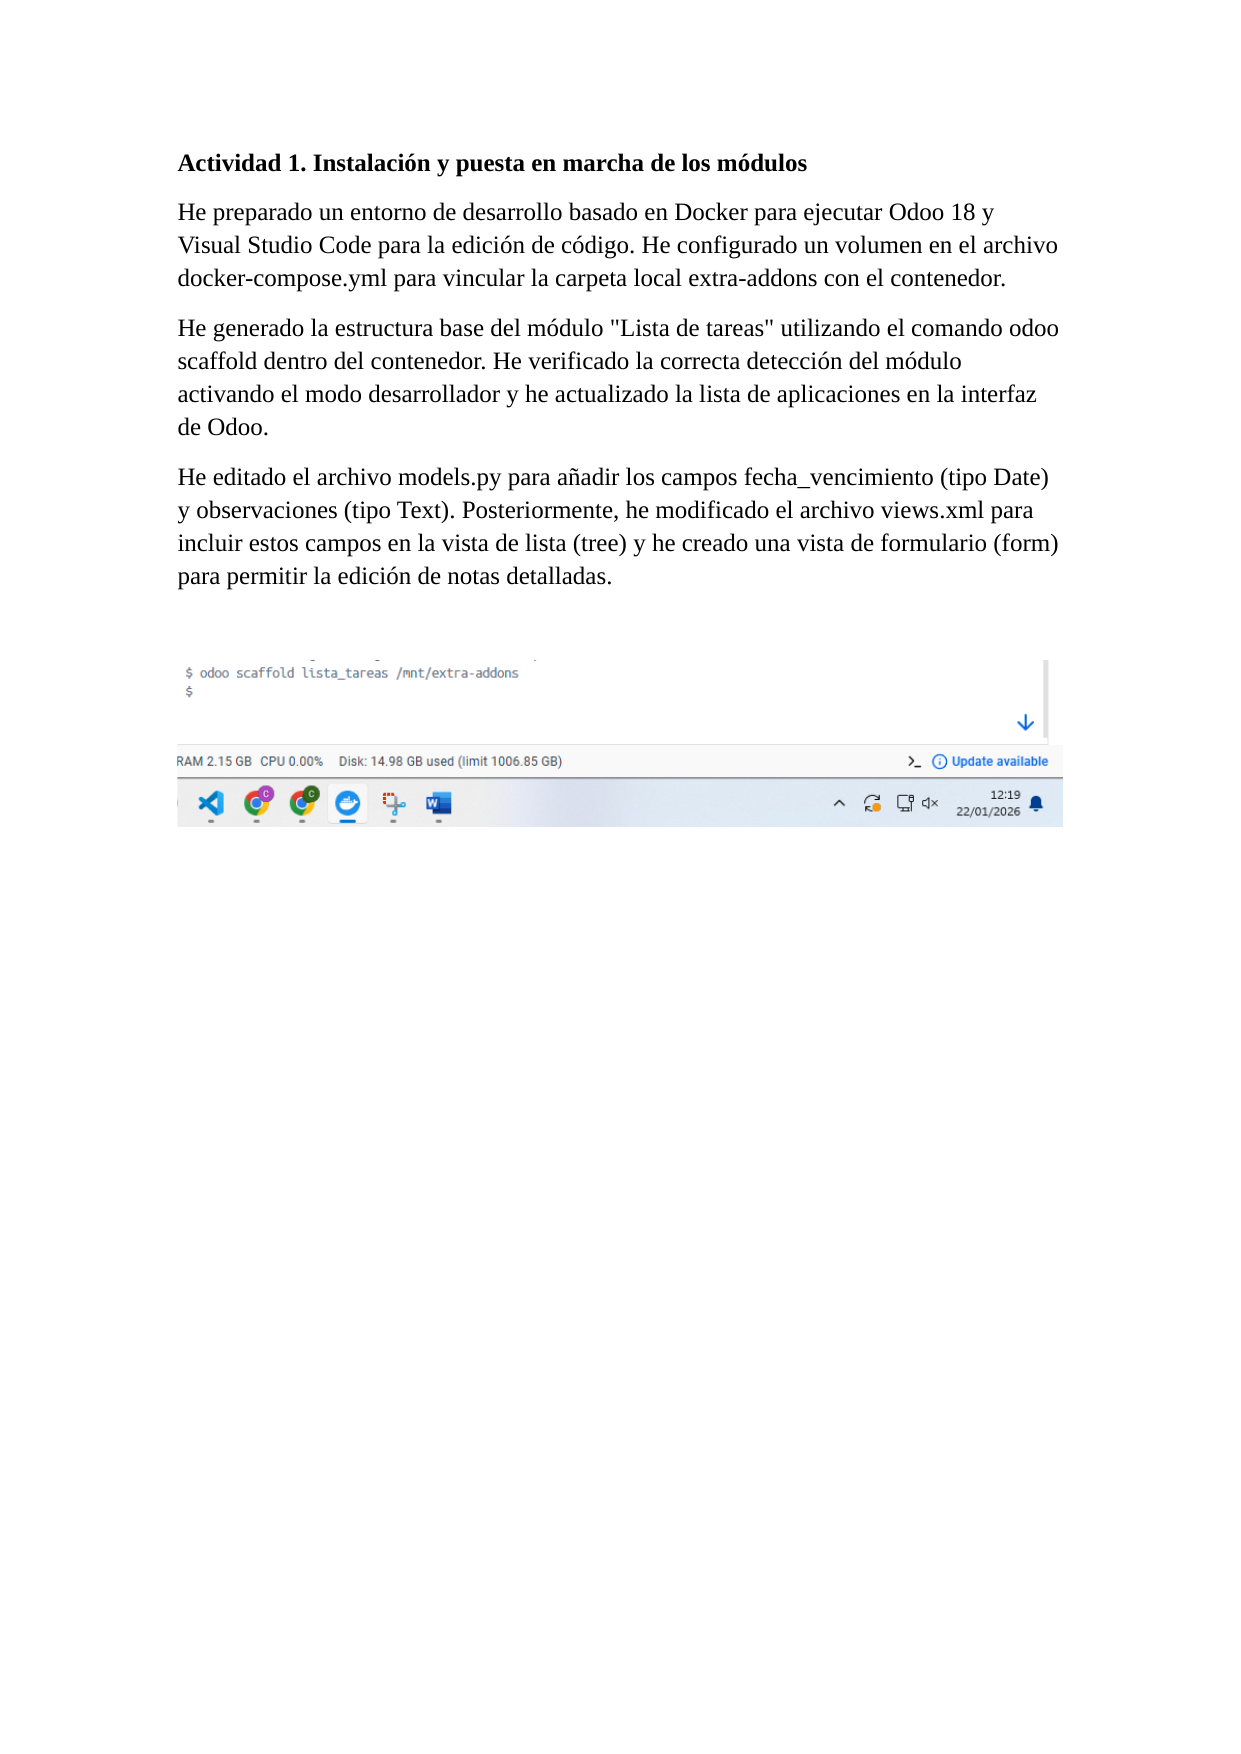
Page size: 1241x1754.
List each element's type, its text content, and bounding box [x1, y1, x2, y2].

text Actividad 1. Instalación y puesta en marcha de los módulos [177, 148, 1063, 176]
text He preparado un entorno de desarrollo basado en Docker para ejecutar Odoo 18 y Visual Studio Code para la edición de código. He configurado un volumen en el archivo docker-compose.yml para vincular la carpeta local extra-addons con el contenedor. [177, 197, 1063, 292]
text He generado la estructura base del módulo "Lista de tareas" utilizando el comando odoo scaffold dentro del contenedor. He verificado la correcta detección del módulo activando el modo desarrollador y he actualizado la lista de aplicaciones en la interfaz de Odoo. [177, 313, 1063, 441]
text He editado el archivo models.py para añadir los campos fecha_vencimiento (tipo Date) y observaciones (tipo Text). Posteriormente, he modificado el archivo views.xml para incluir estos campos en la vista de lista (tree) y he creado una vista de formulario (form) para permitir la edición de notas detalladas. [177, 462, 1063, 589]
